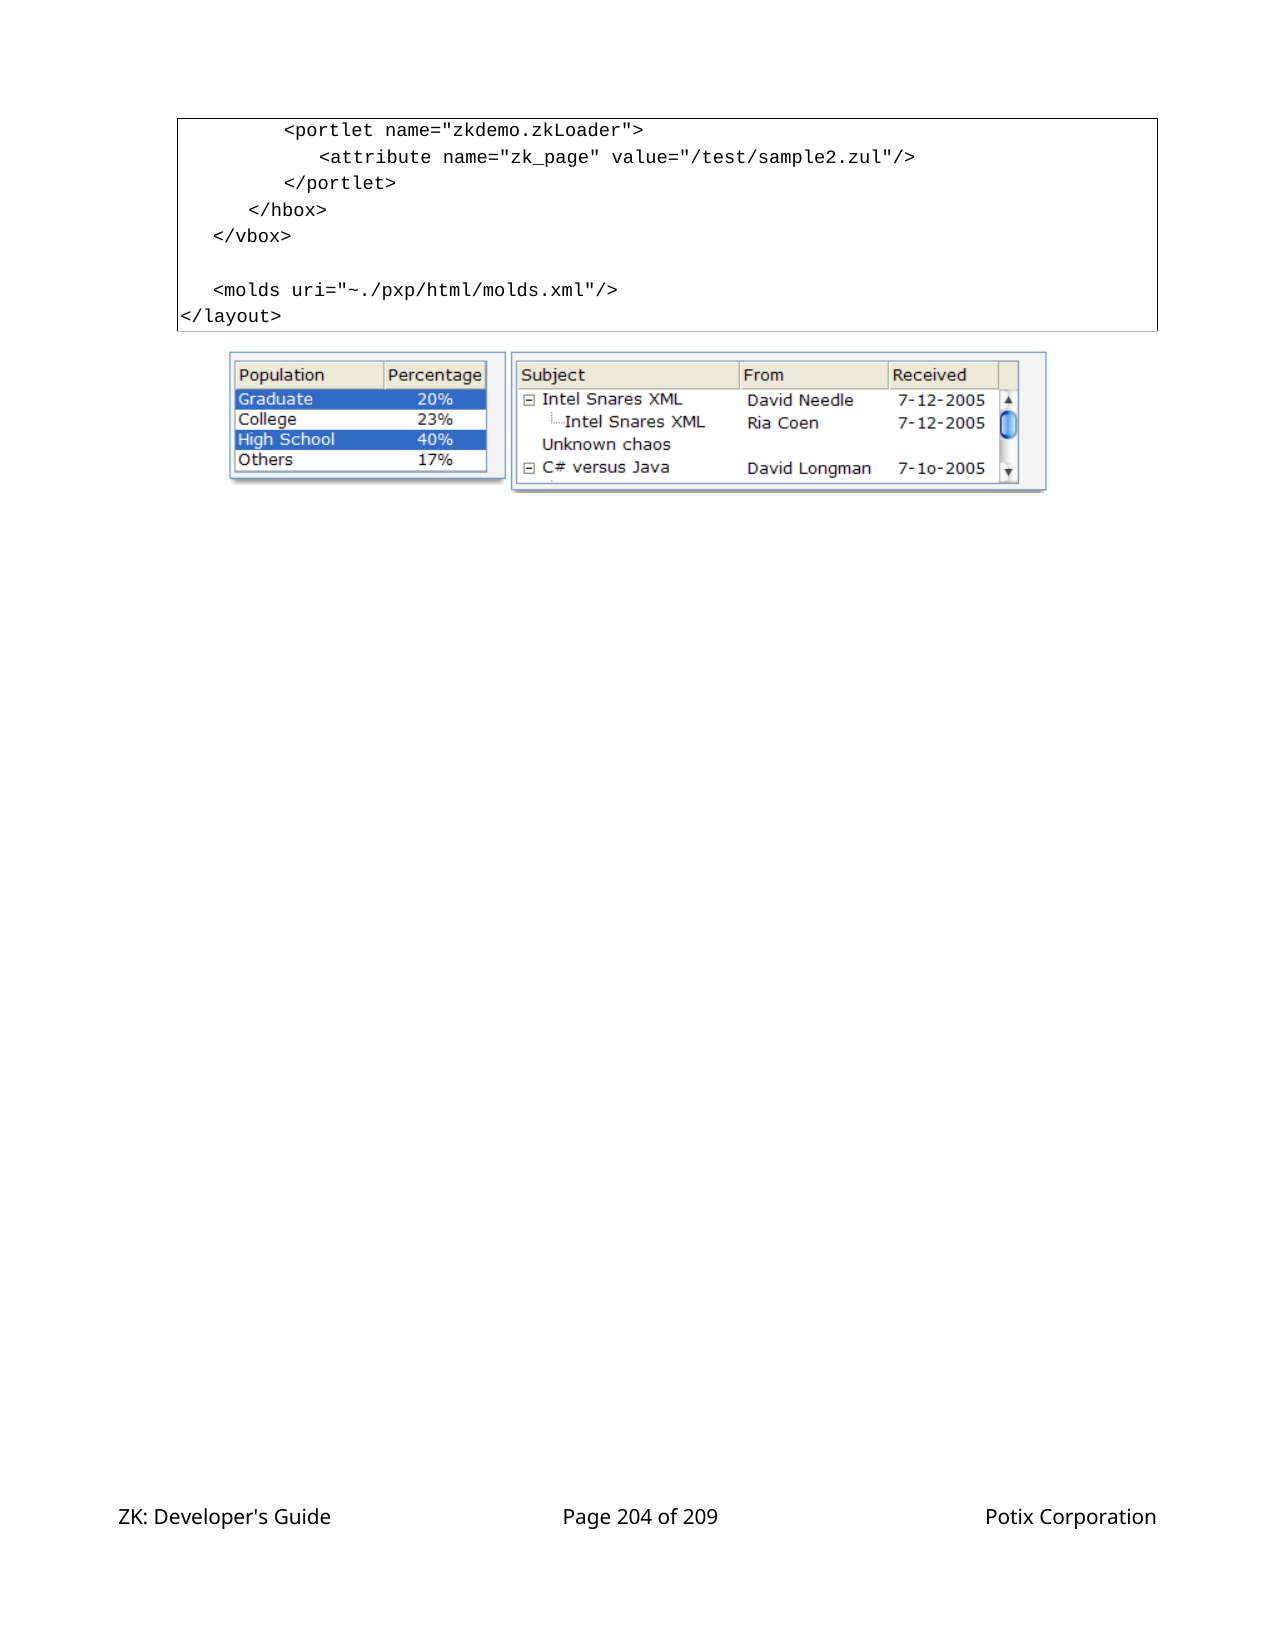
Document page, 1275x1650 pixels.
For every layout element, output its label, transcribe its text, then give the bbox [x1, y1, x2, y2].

picture [227, 349, 1048, 493]
text <portlet name="zkdemo.zkLoader"> <attribute name="zk_page" value="/test/sample2.zul"/> </portlet> </hbox> </vbox> <molds uri="~./pxp/html/molds.xml"/> </layout> [178, 119, 1157, 331]
